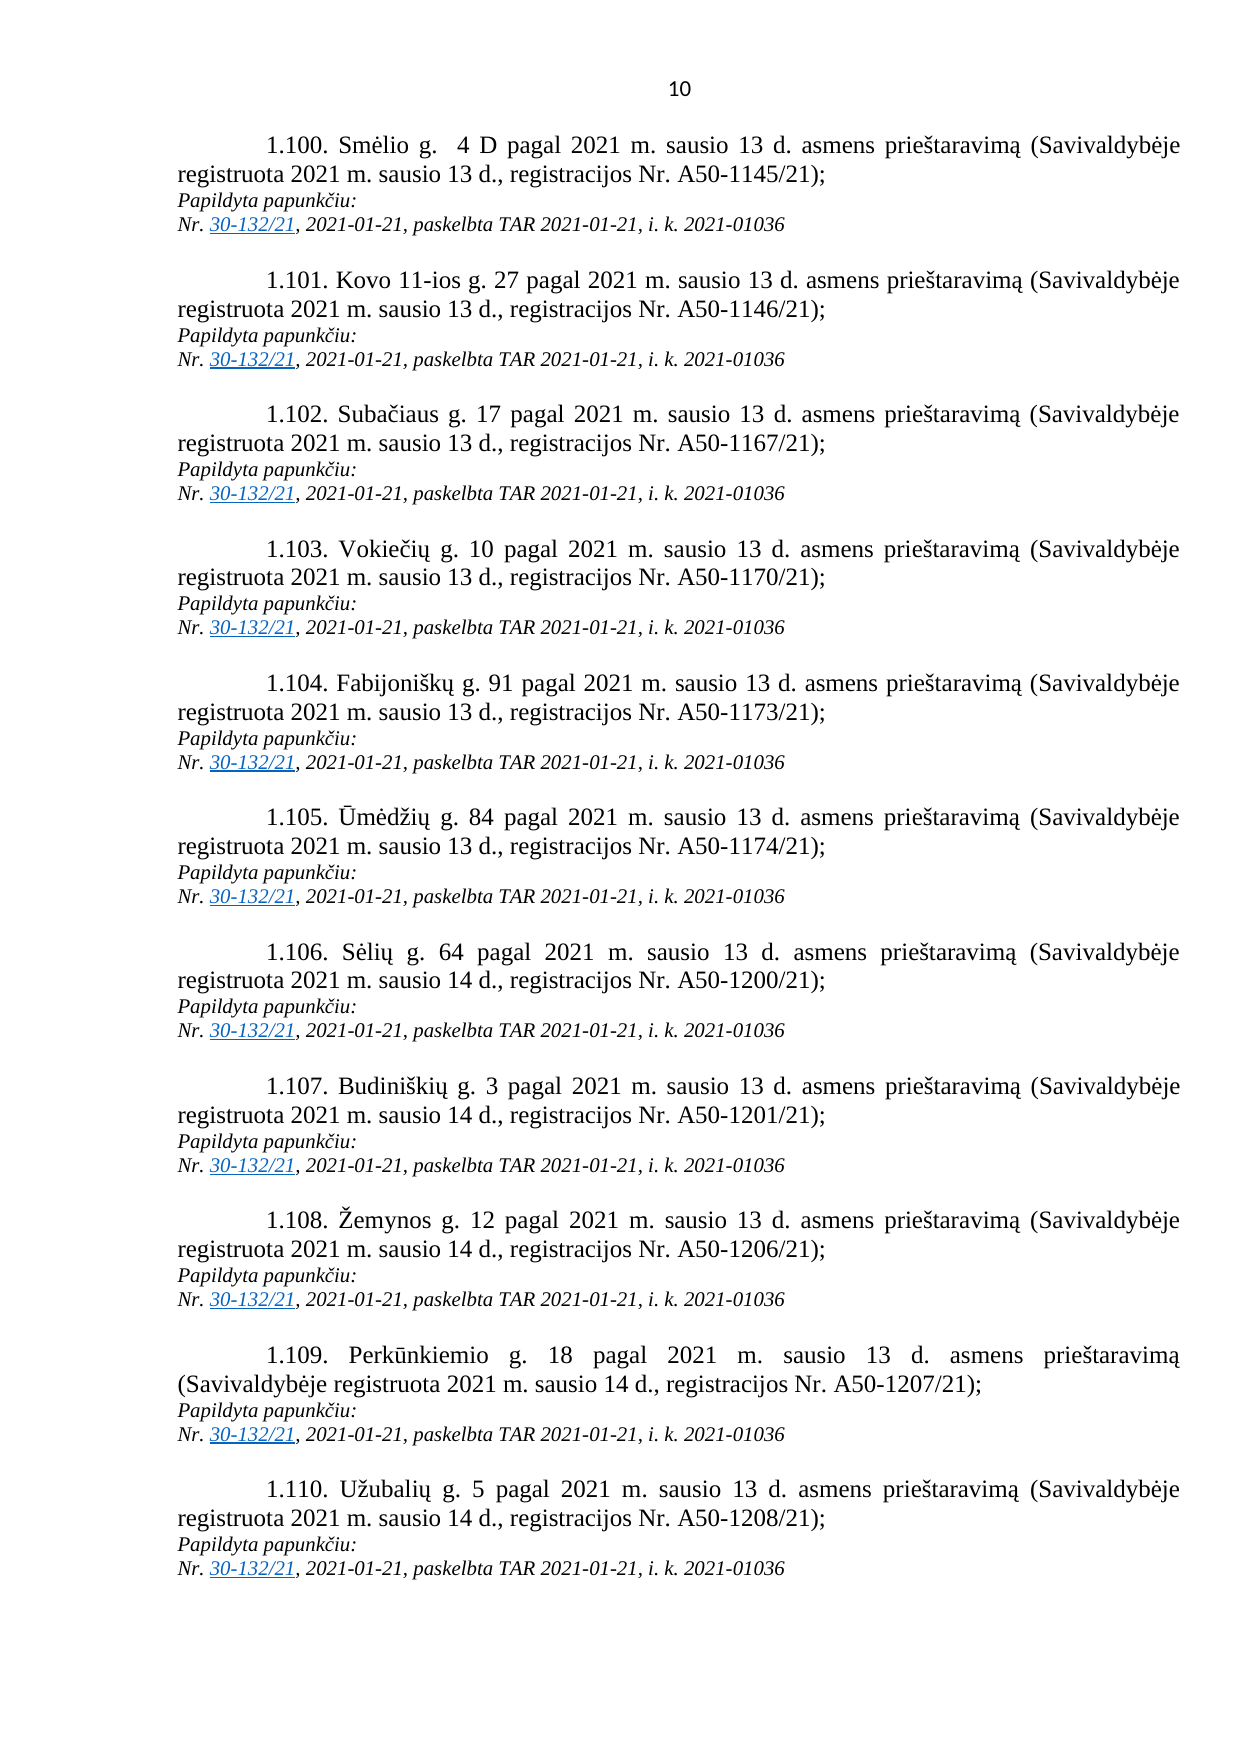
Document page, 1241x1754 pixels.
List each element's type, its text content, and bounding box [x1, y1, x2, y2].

text Nr. 30-132/21, 2021-01-21, paskelbta TAR 2021-01-21, i. k. 2021-01036 [177, 347, 1181, 371]
text 1.107. Budiniškių g. 3 pagal 2021 m. sausio 13 d. asmens prieštaravimą (Savivaldybėje registruota 2021 m. sausio 14 d., registracijos Nr. A50-1201/21); [177, 1071, 1181, 1129]
text Papildyta papunkčiu: [177, 1263, 1181, 1287]
text Nr. 30-132/21, 2021-01-21, paskelbta TAR 2021-01-21, i. k. 2021-01036 [177, 1556, 1181, 1580]
text 1.102. Subačiaus g. 17 pagal 2021 m. sausio 13 d. asmens prieštaravimą (Savivaldybėje registruota 2021 m. sausio 13 d., registracijos Nr. A50-1167/21); [177, 399, 1181, 457]
text Nr. 30-132/21, 2021-01-21, paskelbta TAR 2021-01-21, i. k. 2021-01036 [177, 481, 1181, 505]
text Nr. 30-132/21, 2021-01-21, paskelbta TAR 2021-01-21, i. k. 2021-01036 [177, 615, 1181, 639]
text Nr. 30-132/21, 2021-01-21, paskelbta TAR 2021-01-21, i. k. 2021-01036 [177, 1018, 1181, 1042]
text Papildyta papunkčiu: [177, 457, 1181, 481]
text 1.109. Perkūnkiemio g. 18 pagal 2021 m. sausio 13 d. asmens prieštaravimą (Savivaldybėje registruota 2021 m. sausio 14 d., registracijos Nr. A50-1207/21); [177, 1340, 1181, 1397]
text Papildyta papunkčiu: [177, 726, 1181, 750]
text 1.105. Ūmėdžių g. 84 pagal 2021 m. sausio 13 d. asmens prieštaravimą (Savivaldybėje registruota 2021 m. sausio 13 d., registracijos Nr. A50-1174/21); [177, 802, 1181, 860]
text Papildyta papunkčiu: [177, 322, 1181, 347]
text 1.106. Sėlių g. 64 pagal 2021 m. sausio 13 d. asmens prieštaravimą (Savivaldybėje registruota 2021 m. sausio 14 d., registracijos Nr. A50-1200/21); [177, 937, 1181, 994]
text Nr. 30-132/21, 2021-01-21, paskelbta TAR 2021-01-21, i. k. 2021-01036 [177, 1153, 1181, 1177]
text 1.100. Smėlio g. 4 D pagal 2021 m. sausio 13 d. asmens prieštaravimą (Savivaldybėje registruota 2021 m. sausio 13 d., registracijos Nr. A50-1145/21); [177, 131, 1181, 188]
text Nr. 30-132/21, 2021-01-21, paskelbta TAR 2021-01-21, i. k. 2021-01036 [177, 1287, 1181, 1311]
text Papildyta papunkčiu: [177, 591, 1181, 615]
text 1.110. Užubalių g. 5 pagal 2021 m. sausio 13 d. asmens prieštaravimą (Savivaldybėje registruota 2021 m. sausio 14 d., registracijos Nr. A50-1208/21); [177, 1474, 1181, 1532]
text 1.108. Žemynos g. 12 pagal 2021 m. sausio 13 d. asmens prieštaravimą (Savivaldybėje registruota 2021 m. sausio 14 d., registracijos Nr. A50-1206/21); [177, 1206, 1181, 1263]
text 1.103. Vokiečių g. 10 pagal 2021 m. sausio 13 d. asmens prieštaravimą (Savivaldybėje registruota 2021 m. sausio 13 d., registracijos Nr. A50-1170/21); [177, 534, 1181, 591]
text Papildyta papunkčiu: [177, 994, 1181, 1018]
text 1.104. Fabijoniškų g. 91 pagal 2021 m. sausio 13 d. asmens prieštaravimą (Savivaldybėje registruota 2021 m. sausio 13 d., registracijos Nr. A50-1173/21); [177, 668, 1181, 726]
text Nr. 30-132/21, 2021-01-21, paskelbta TAR 2021-01-21, i. k. 2021-01036 [177, 212, 1181, 236]
text Nr. 30-132/21, 2021-01-21, paskelbta TAR 2021-01-21, i. k. 2021-01036 [177, 750, 1181, 774]
text Papildyta papunkčiu: [177, 188, 1181, 212]
text Nr. 30-132/21, 2021-01-21, paskelbta TAR 2021-01-21, i. k. 2021-01036 [177, 1422, 1181, 1446]
text Papildyta papunkčiu: [177, 1397, 1181, 1422]
text Nr. 30-132/21, 2021-01-21, paskelbta TAR 2021-01-21, i. k. 2021-01036 [177, 884, 1181, 908]
text Papildyta papunkčiu: [177, 1129, 1181, 1153]
text 1.101. Kovo 11-ios g. 27 pagal 2021 m. sausio 13 d. asmens prieštaravimą (Savivaldybėje registruota 2021 m. sausio 13 d., registracijos Nr. A50-1146/21); [177, 265, 1181, 322]
text Papildyta papunkčiu: [177, 860, 1181, 884]
text Papildyta papunkčiu: [177, 1532, 1181, 1556]
